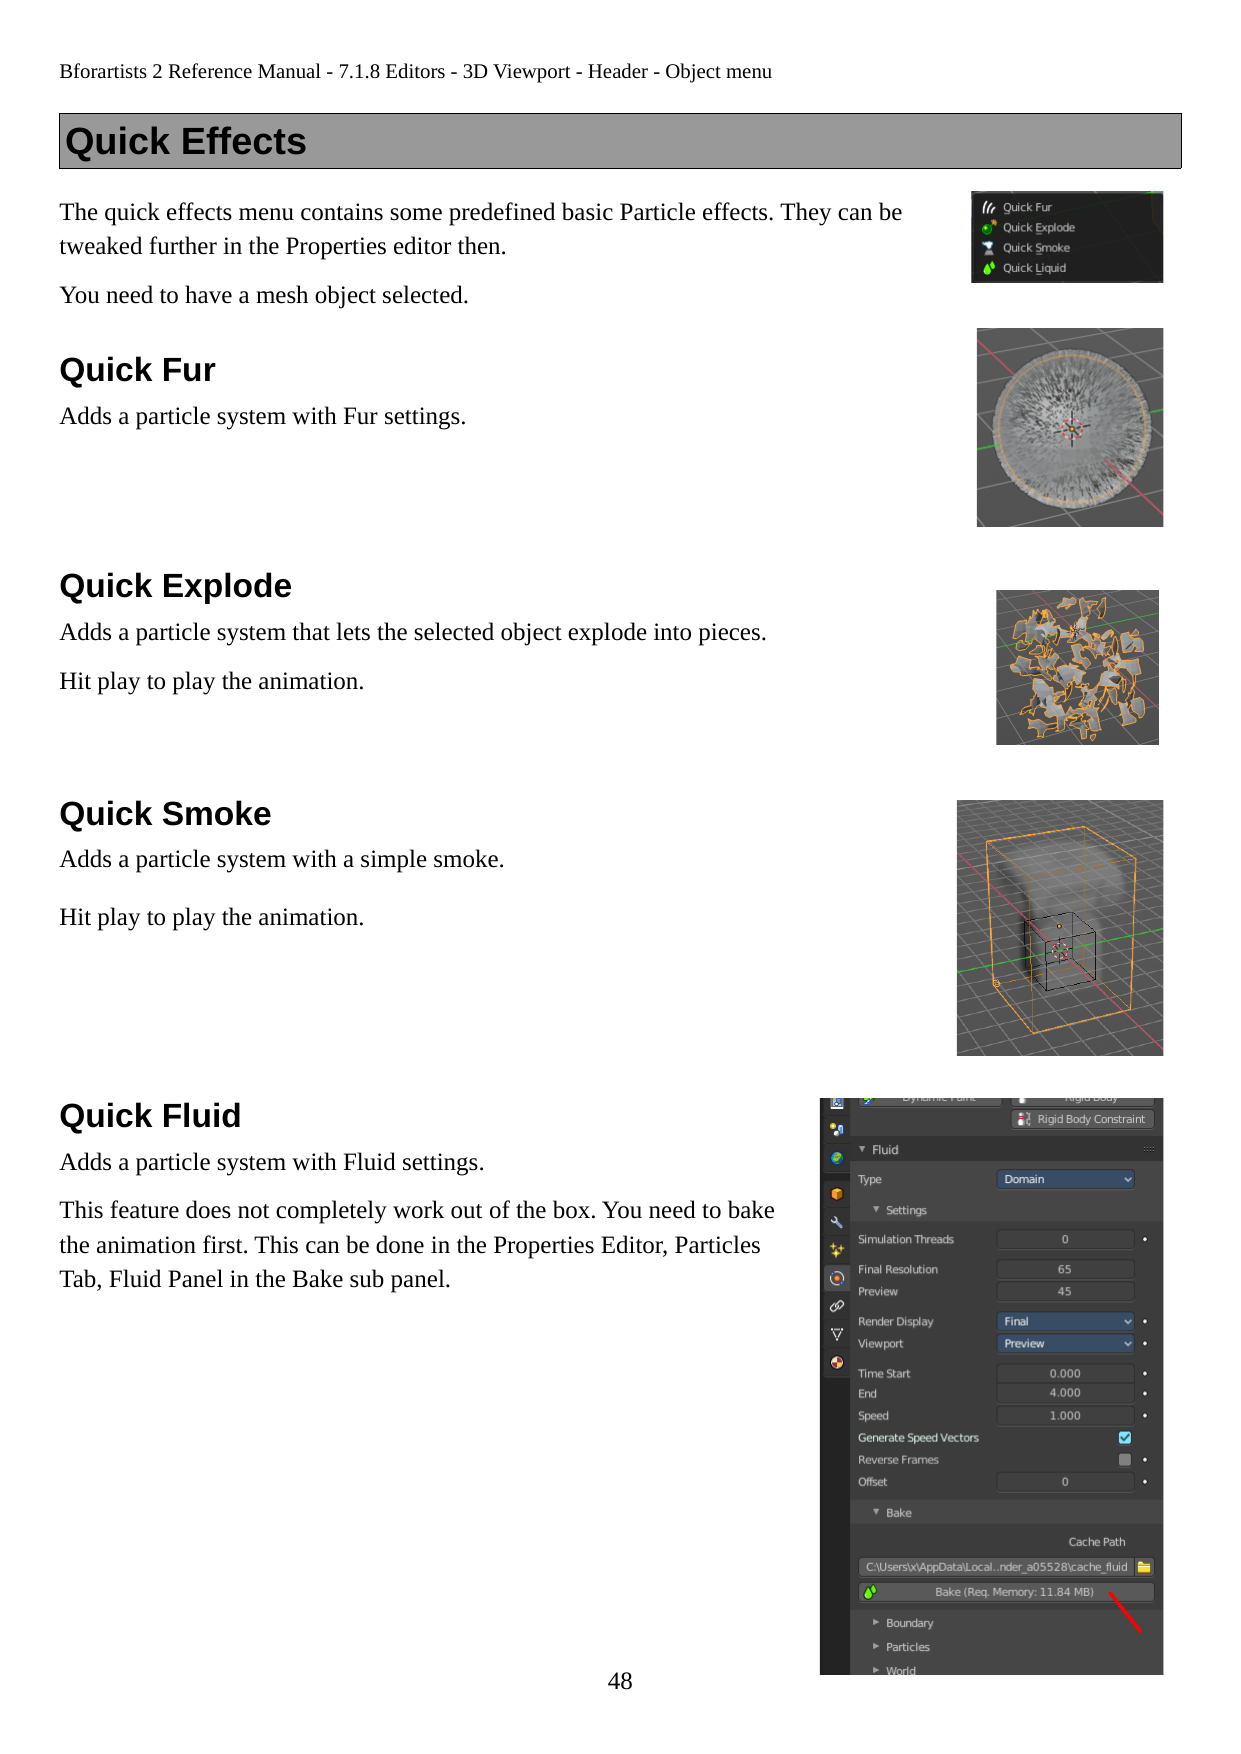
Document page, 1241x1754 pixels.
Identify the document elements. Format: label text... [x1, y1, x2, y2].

table_header Quick Effects [60, 114, 1181, 168]
text Hit play to play the animation. [59, 902, 956, 931]
text [1159, 666, 1181, 695]
picture [996, 590, 1159, 745]
subtitle Quick Fluid [59, 1095, 1181, 1134]
picture [819, 1098, 1164, 1675]
text Adds a particle system with a simple smoke. [59, 844, 956, 873]
picture [971, 191, 1164, 283]
subtitle [1164, 350, 1181, 389]
text This feature does not completely work out of the box. You need to bake the animation first. This can be done in the Properties Editor, Particles Tab, Fluid Panel in the Bake sub panel. [59, 1196, 819, 1293]
text The quick effects menu contains some predefined basic Particle effects. They can be tweaked further in the Properties editor then. [59, 197, 971, 260]
picture [956, 800, 1164, 1056]
text You need to have a mesh object selected. [59, 280, 1181, 309]
text Hit play to play the animation. [59, 666, 996, 695]
subtitle Quick Fur [59, 350, 976, 389]
text Adds a particle system with Fluid settings. [59, 1147, 819, 1175]
text Adds a particle system with Fur settings. [59, 401, 976, 430]
subtitle Quick Explode [59, 566, 1181, 604]
subtitle Quick Smoke [59, 793, 1181, 832]
text Adds a particle system that lets the selected object explode into pieces. [59, 617, 996, 646]
picture [976, 328, 1164, 527]
